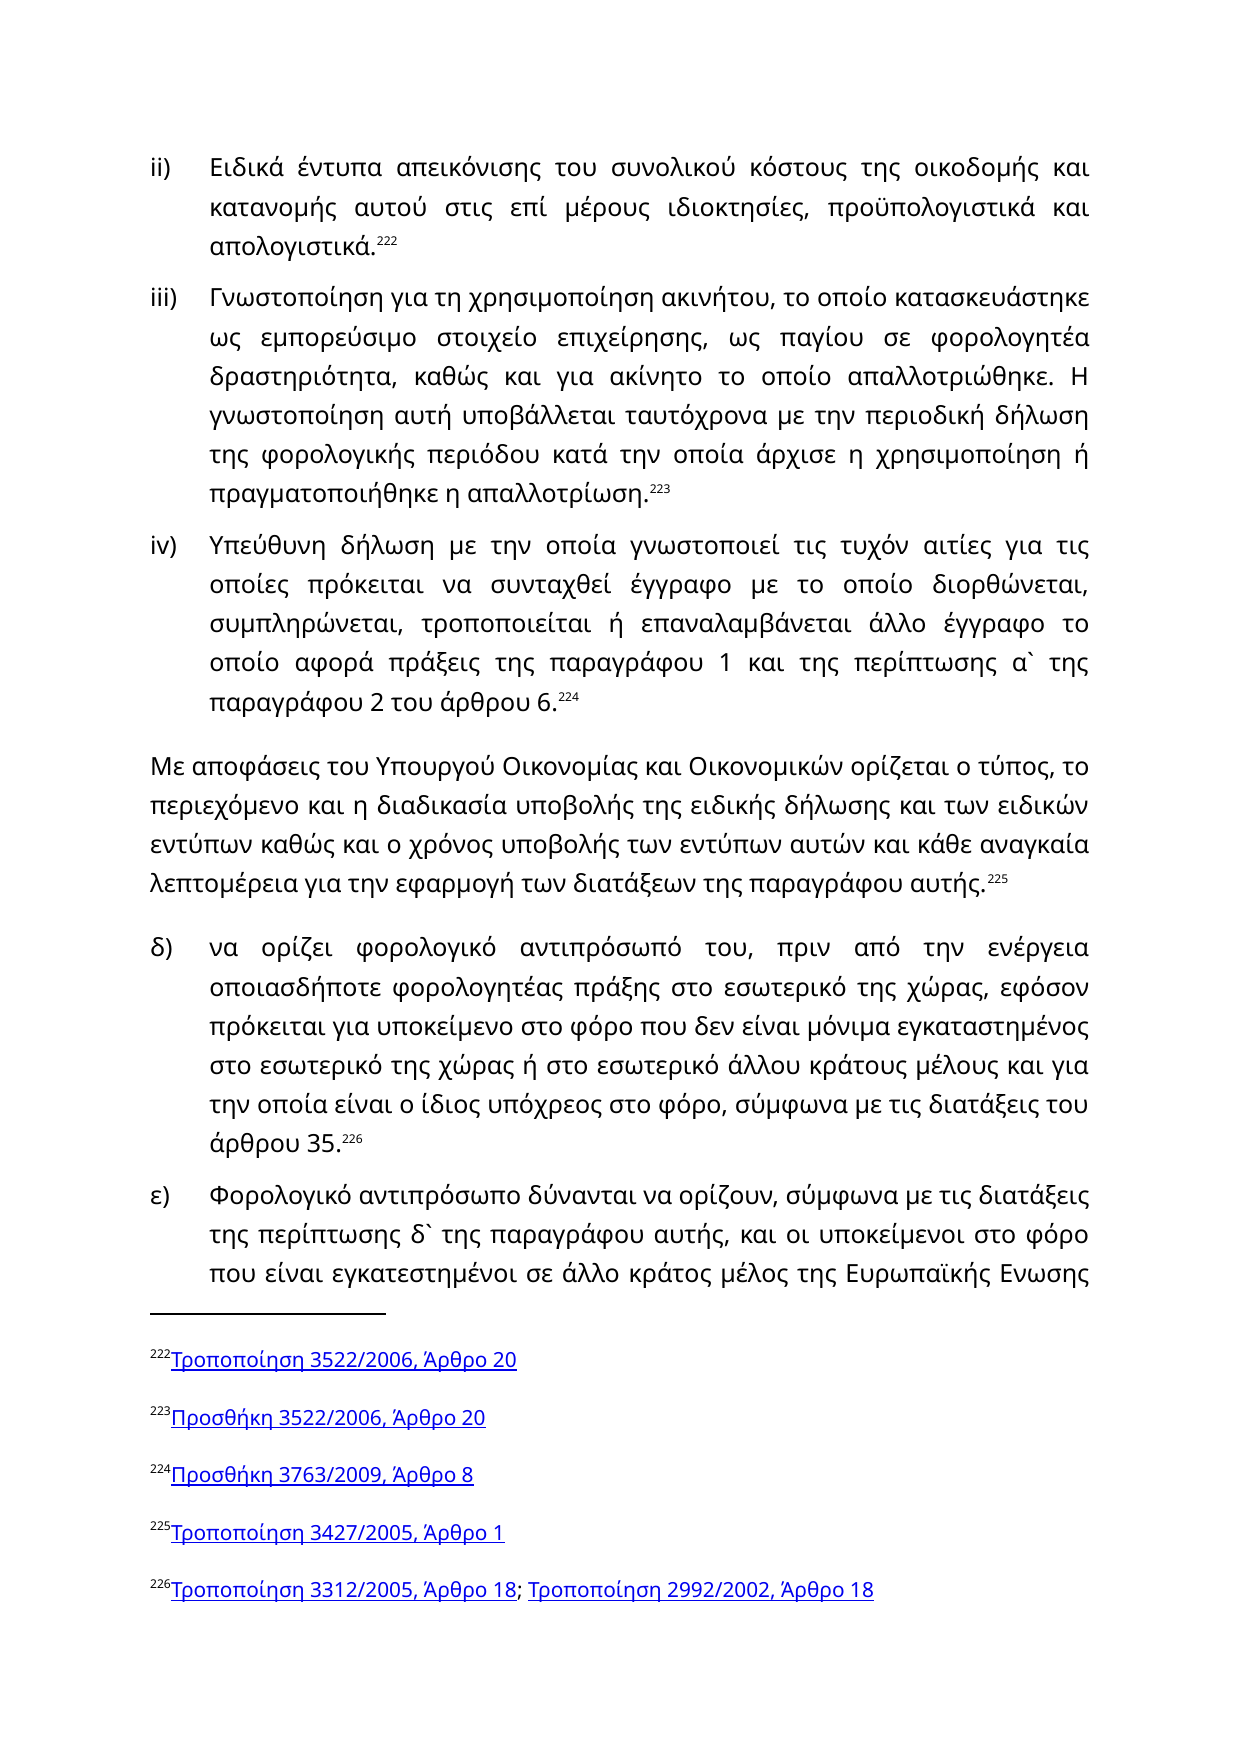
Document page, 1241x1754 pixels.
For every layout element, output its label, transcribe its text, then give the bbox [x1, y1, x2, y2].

text Με αποφάσεις του Υπουργού Οικονομίας και Οικονομικών ορίζεται ο τύπος, το περιεχόμενο και η διαδικασία υποβολής της ειδικής δήλωσης και των ειδικών εντύπων καθώς και ο χρόνος υποβολής των εντύπων αυτών και κάθε αναγκαία λεπτομέρεια για την εφαρμογή των διατάξεων της παραγράφου αυτής. [150, 748, 1090, 900]
text Προσθήκη 3763/2009, Άρθρο 8 [150, 1460, 1090, 1489]
list ii) Ειδικά έντυπα απεικόνισης του συνολικού κόστους της οικοδομής και κατανομής αυτού στις επί μέρους ιδιοκτησίες, προϋπολογιστικά και απολογιστικά. [150, 150, 1090, 262]
list iii) Γνωστοποίηση για τη χρησιμοποίηση ακινήτου, το οποίο κατασκευάστηκε ως εμπορεύσιμο στοιχείο επιχείρησης, ως παγίου σε φορολογητέα δραστηριότητα, καθώς και για ακίνητο το οποίο απαλλοτριώθηκε. Η γνωστοποίηση αυτή υποβάλλεται ταυτόχρονα με την περιοδική δήλωση της φορολογικής περιόδου κατά την οποία άρχισε η χρησιμοποίηση ή πραγματοποιήθηκε η απαλλοτρίωση. [150, 280, 1090, 510]
text Τροποποίηση 3522/2006, Άρθρο 20 [150, 1345, 1090, 1373]
list ε) Φορολογικό αντιπρόσωπο δύνανται να ορίζουν, σύμφωνα με τις διατάξεις της περίπτωσης δ` της παραγράφου αυτής, και οι υποκείμενοι στο φόρο που είναι εγκατεστημένοι σε άλλο κράτος μέλος της Ευρωπαϊκής Ενωσης [150, 1177, 1090, 1290]
list iv) Υπεύθυνη δήλωση με την οποία γνωστοποιεί τις τυχόν αιτίες για τις οποίες πρόκειται να συνταχθεί έγγραφο με το οποίο διορθώνεται, συμπληρώνεται, τροποποιείται ή επαναλαμβάνεται άλλο έγγραφο το οποίο αφορά πράξεις της παραγράφου 1 και της περίπτωσης α` της παραγράφου 2 του άρθρου 6. [150, 527, 1090, 718]
text Τροποποίηση 3312/2005, Άρθρο 18; Τροποποίηση 2992/2002, Άρθρο 18 [150, 1576, 1090, 1604]
list δ) να ορίζει φορολογικό αντιπρόσωπό του, πριν από την ενέργεια οποιασδήποτε φορολογητέας πράξης στο εσωτερικό της χώρας, εφόσον πρόκειται για υποκείμενο στο φόρο που δεν είναι μόνιμα εγκαταστημένος στο εσωτερικό της χώρας ή στο εσωτερικό άλλου κράτους μέλους και για την οποία είναι ο ίδιος υπόχρεος στο φόρο, σύμφωνα με τις διατάξεις του άρθρου 35. [150, 930, 1090, 1160]
text Τροποποίηση 3427/2005, Άρθρο 1 [150, 1518, 1090, 1546]
text Προσθήκη 3522/2006, Άρθρο 20 [150, 1403, 1090, 1431]
